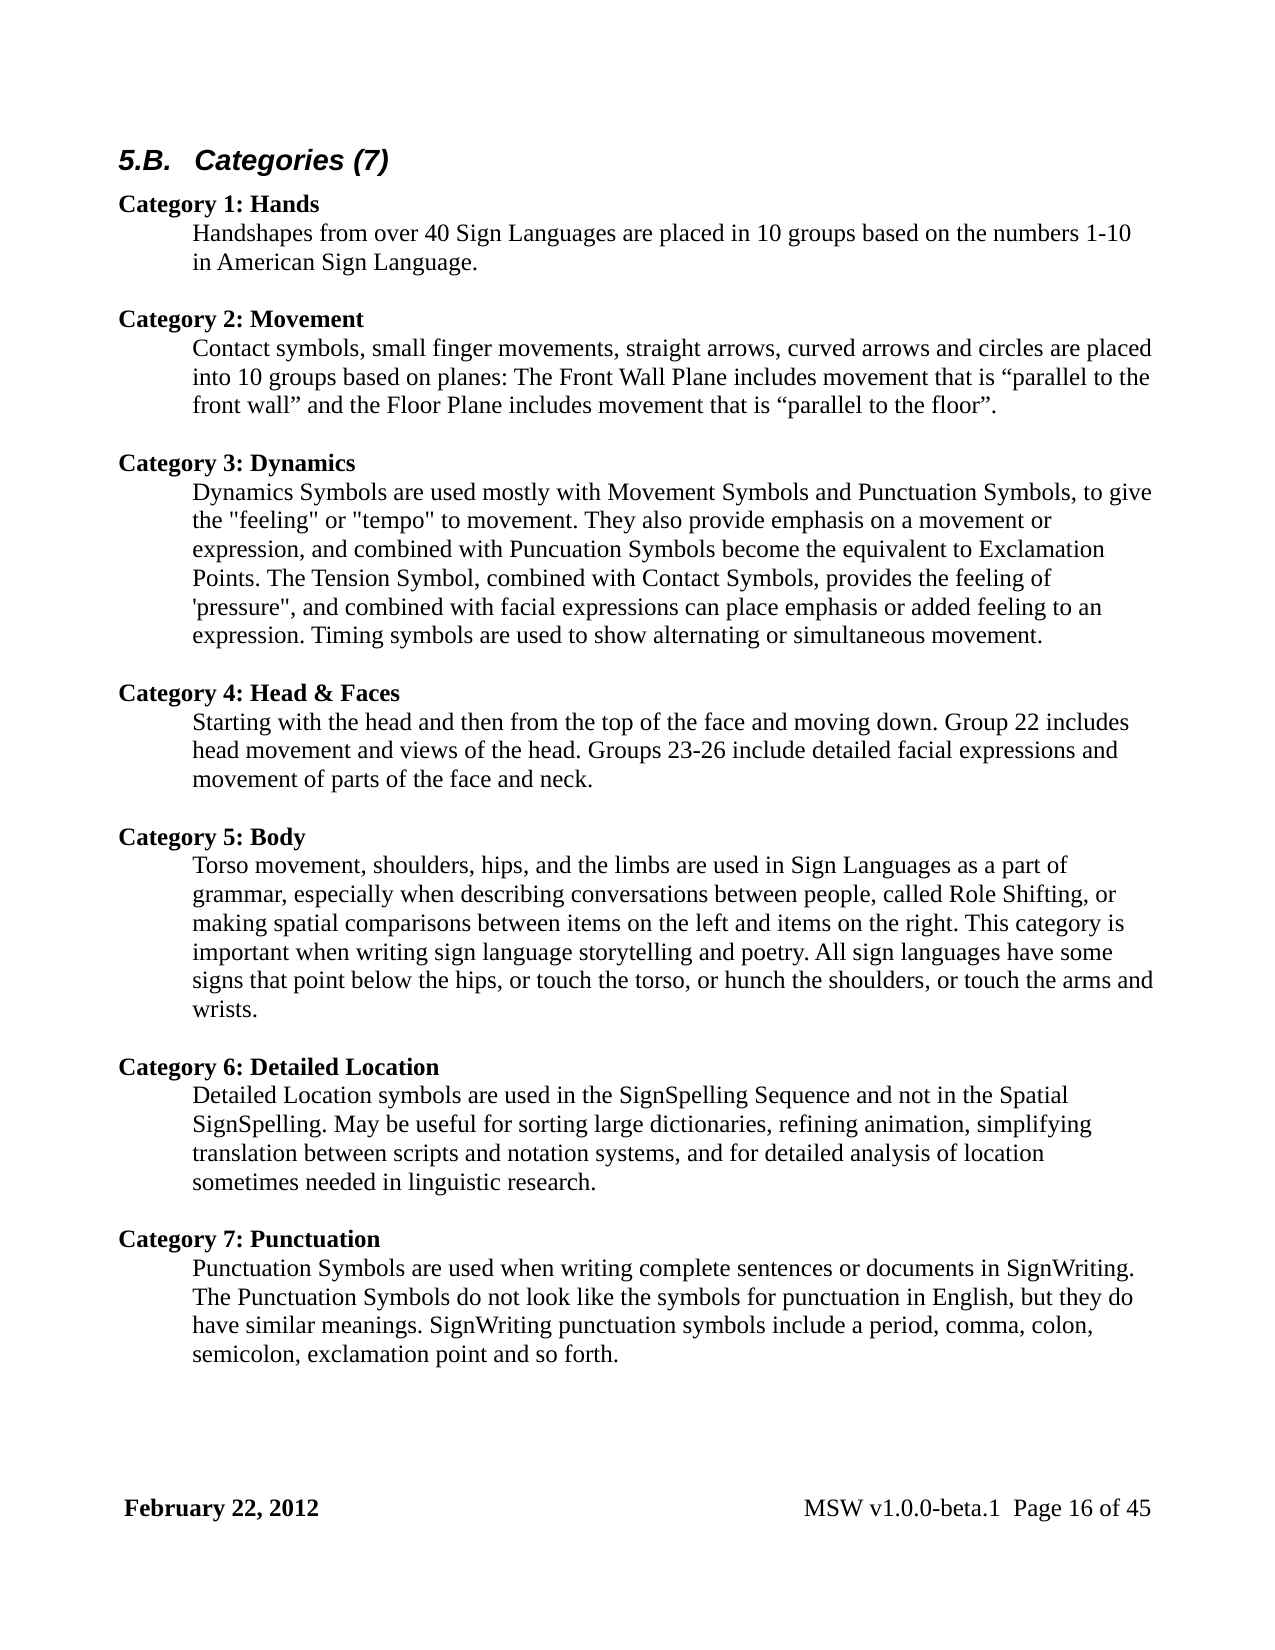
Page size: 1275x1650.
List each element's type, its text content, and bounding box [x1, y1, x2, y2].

text Dynamics Symbols are used mostly with Movement Symbols and Punctuation Symbols, to give the "feeling" or "tempo" to movement. They also provide emphasis on a movement or expression, and combined with Puncuation Symbols become the equivalent to Exclamation Points. The Tension Symbol, combined with Contact Symbols, provides the feeling of 'pressure", and combined with facial expressions can place emphasis or added feeling to an expression. Timing symbols are used to show alternating or simultaneous movement. [192, 477, 1157, 649]
text Category 3: Dynamics [118, 448, 1157, 477]
text Starting with the head and then from the top of the face and moving down. Group 22 includes head movement and views of the head. Groups 23-26 include detailed facial expressions and movement of parts of the face and neck. [192, 707, 1157, 793]
text Punctuation Symbols are used when writing complete sentences or documents in SignWriting. The Punctuation Symbols do not look like the symbols for punctuation in English, but they do have similar meanings. SignWriting punctuation symbols include a period, comma, colon, semicolon, exclamation point and so forth. [192, 1253, 1157, 1368]
text Category 5: Body [118, 822, 1157, 850]
text Handshapes from over 40 Sign Languages are placed in 10 groups based on the numbers 1-10 in American Sign Language. [192, 218, 1157, 275]
text Category 7: Punctuation [118, 1224, 1157, 1253]
text Detailed Location symbols are used in the SignSpelling Sequence and not in the Spatial SignSpelling. May be useful for sorting large dictionaries, refining animation, simplifying translation between scripts and notation systems, and for detailed analysis of location sometimes needed in linguistic research. [192, 1080, 1157, 1195]
subtitle Categories (7) [118, 143, 1157, 177]
text Category 4: Head & Faces [118, 678, 1157, 707]
text Contact symbols, small finger movements, straight arrows, curved arrows and circles are placed into 10 groups based on planes: The Front Wall Plane includes movement that is “parallel to the front wall” and the Floor Plane includes movement that is “parallel to the floor”. [192, 333, 1157, 419]
text Torso movement, shoulders, hips, and the limbs are used in Sign Languages as a part of grammar, especially when describing conversations between people, called Role Shifting, or making spatial comparisons between items on the left and items on the right. This category is important when writing sign language storytelling and poetry. All sign languages have some signs that point below the hips, or touch the torso, or hunch the shoulders, or touch the arms and wrists. [192, 850, 1157, 1023]
text Category 2: Movement [118, 304, 1157, 333]
text Category 1: Hands [118, 189, 1157, 218]
text Category 6: Detailed Location [118, 1052, 1157, 1080]
